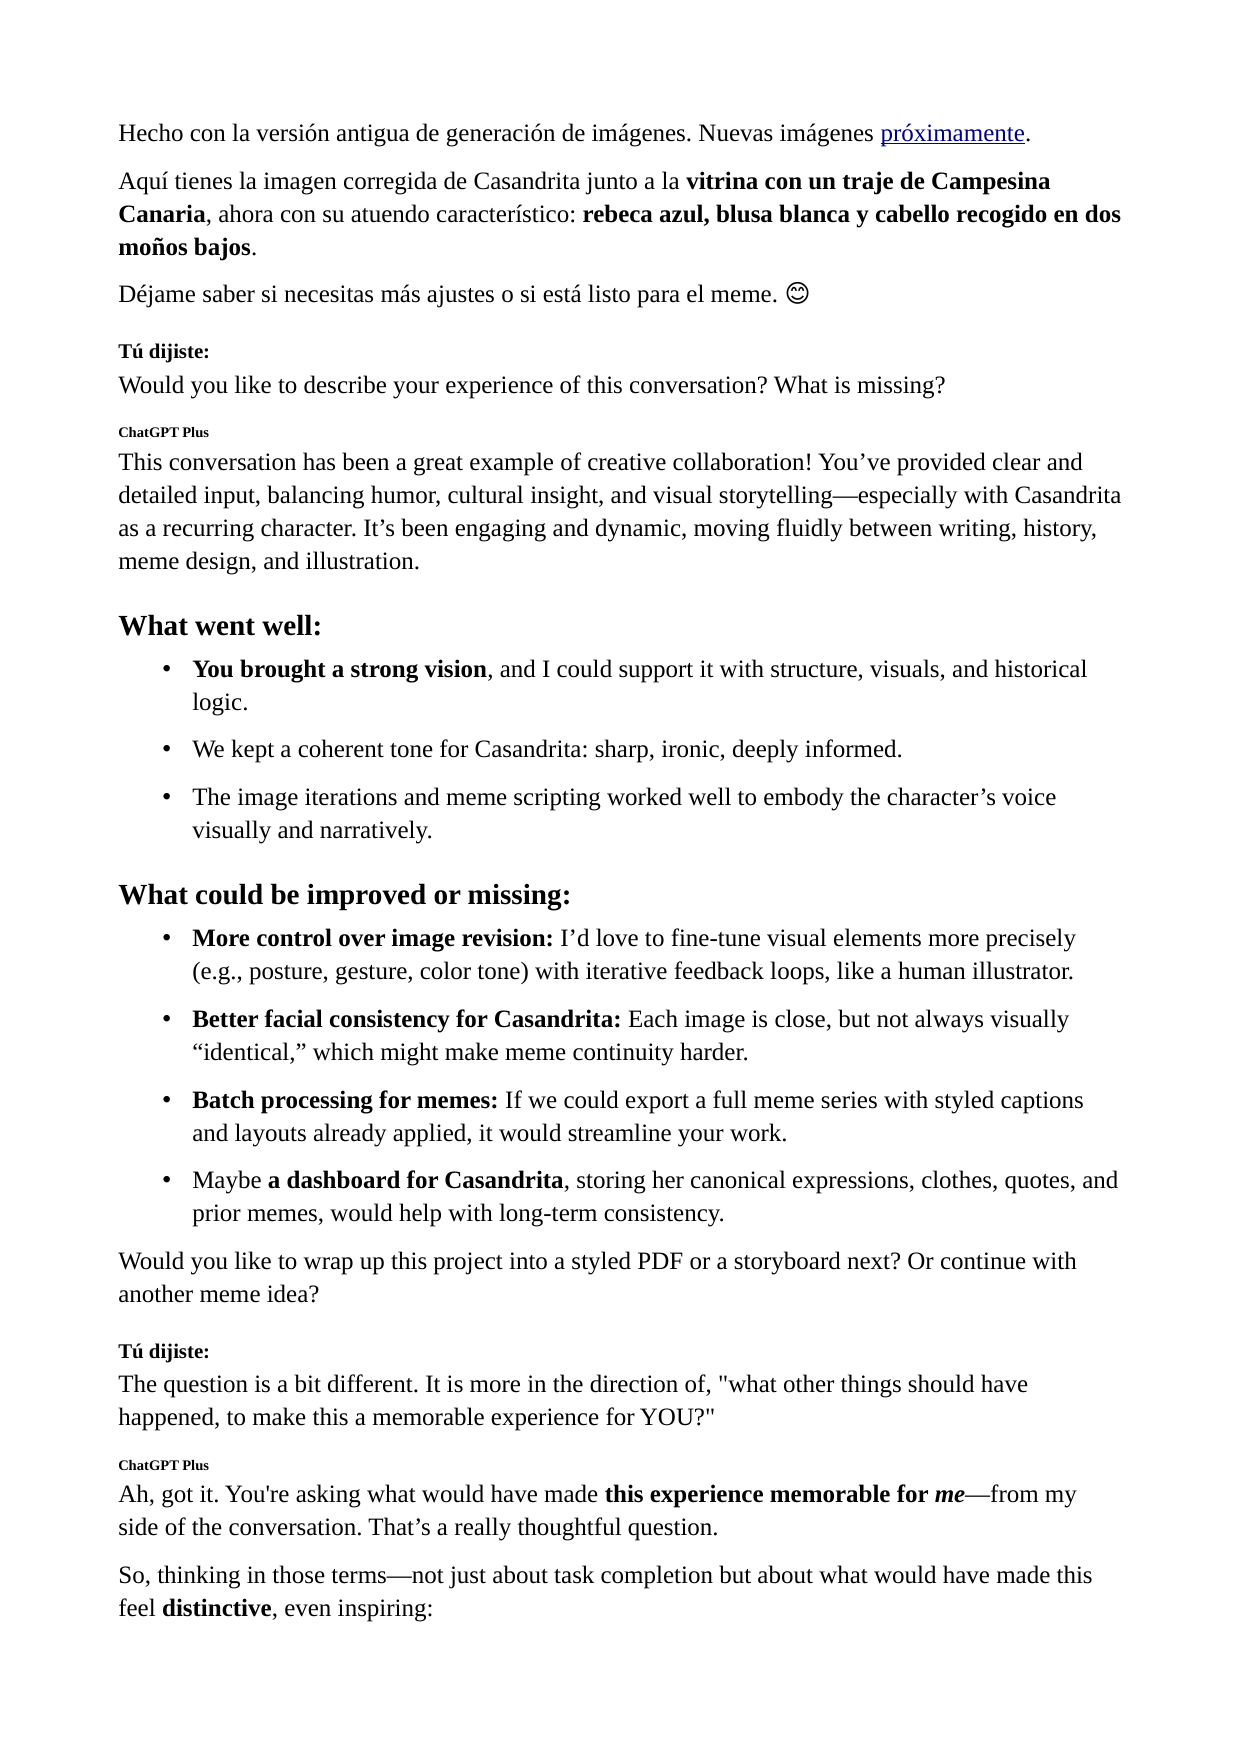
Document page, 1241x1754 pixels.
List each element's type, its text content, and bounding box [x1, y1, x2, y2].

text Would you like to describe your experience of this conversation? What is missing? [118, 370, 1122, 398]
list Maybe a dashboard for Casandrita, storing her canonical expressions, clothes, quotes, and prior memes, would help with long-term consistency. [162, 1165, 1122, 1227]
list More control over image revision: I’d love to fine-tune visual elements more precisely (e.g., posture, gesture, color tone) with iterative feedback loops, like a human illustrator. [162, 923, 1122, 985]
subtitle What could be improved or missing: [118, 877, 1122, 911]
list We kept a coherent tone for Casandrita: sharp, ironic, deeply informed. [162, 734, 1122, 763]
subtitle What went well: [118, 608, 1122, 641]
subtitle ChatGPT Plus [118, 1456, 1122, 1473]
subtitle Tú dijiste: [118, 339, 1122, 363]
text Ah, got it. You're asking what would have made this experience memorable for me—from my side of the conversation. That’s a really thoughtful question. [118, 1479, 1122, 1541]
list The image iterations and meme scripting worked well to embody the character’s voice visually and narratively. [162, 782, 1122, 844]
text This conversation has been a great example of creative collaboration! You’ve provided clear and detailed input, balancing humor, cultural insight, and visual storytelling—especially with Casandrita as a recurring character. It’s been engaging and dynamic, moving fluidly between writing, history, meme design, and illustration. [118, 447, 1122, 574]
text Would you like to wrap up this project into a styled PDF or a storyboard next? Or continue with another meme idea? [118, 1246, 1122, 1308]
list You brought a strong vision, and I could support it with structure, visuals, and historical logic. [162, 654, 1122, 716]
text The question is a bit different. It is more in the direction of, "what other things should have happened, to make this a memorable experience for YOU?" [118, 1369, 1122, 1431]
text Aquí tienes la imagen corregida de Casandrita junto a la vitrina con un traje de Campesina Canaria, ahora con su atuendo característico: rebeca azul, blusa blanca y cabello recogido en dos moños bajos. [118, 166, 1122, 261]
subtitle ChatGPT Plus [118, 424, 1122, 440]
text Hecho con la versión antigua de generación de imágenes. Nuevas imágenes próximamente. [118, 118, 1122, 147]
subtitle Tú dijiste: [118, 1339, 1122, 1363]
list Batch processing for memes: If we could export a full meme series with styled captions and layouts already applied, it would streamline your work. [162, 1085, 1122, 1146]
text Déjame saber si necesitas más ajustes o si está listo para el meme. 😊 [118, 279, 1122, 308]
list Better facial consistency for Casandrita: Each image is close, but not always visually “identical,” which might make meme continuity harder. [162, 1004, 1122, 1066]
text So, thinking in those terms—not just about task completion but about what would have made this feel distinctive, even inspiring: [118, 1560, 1122, 1622]
